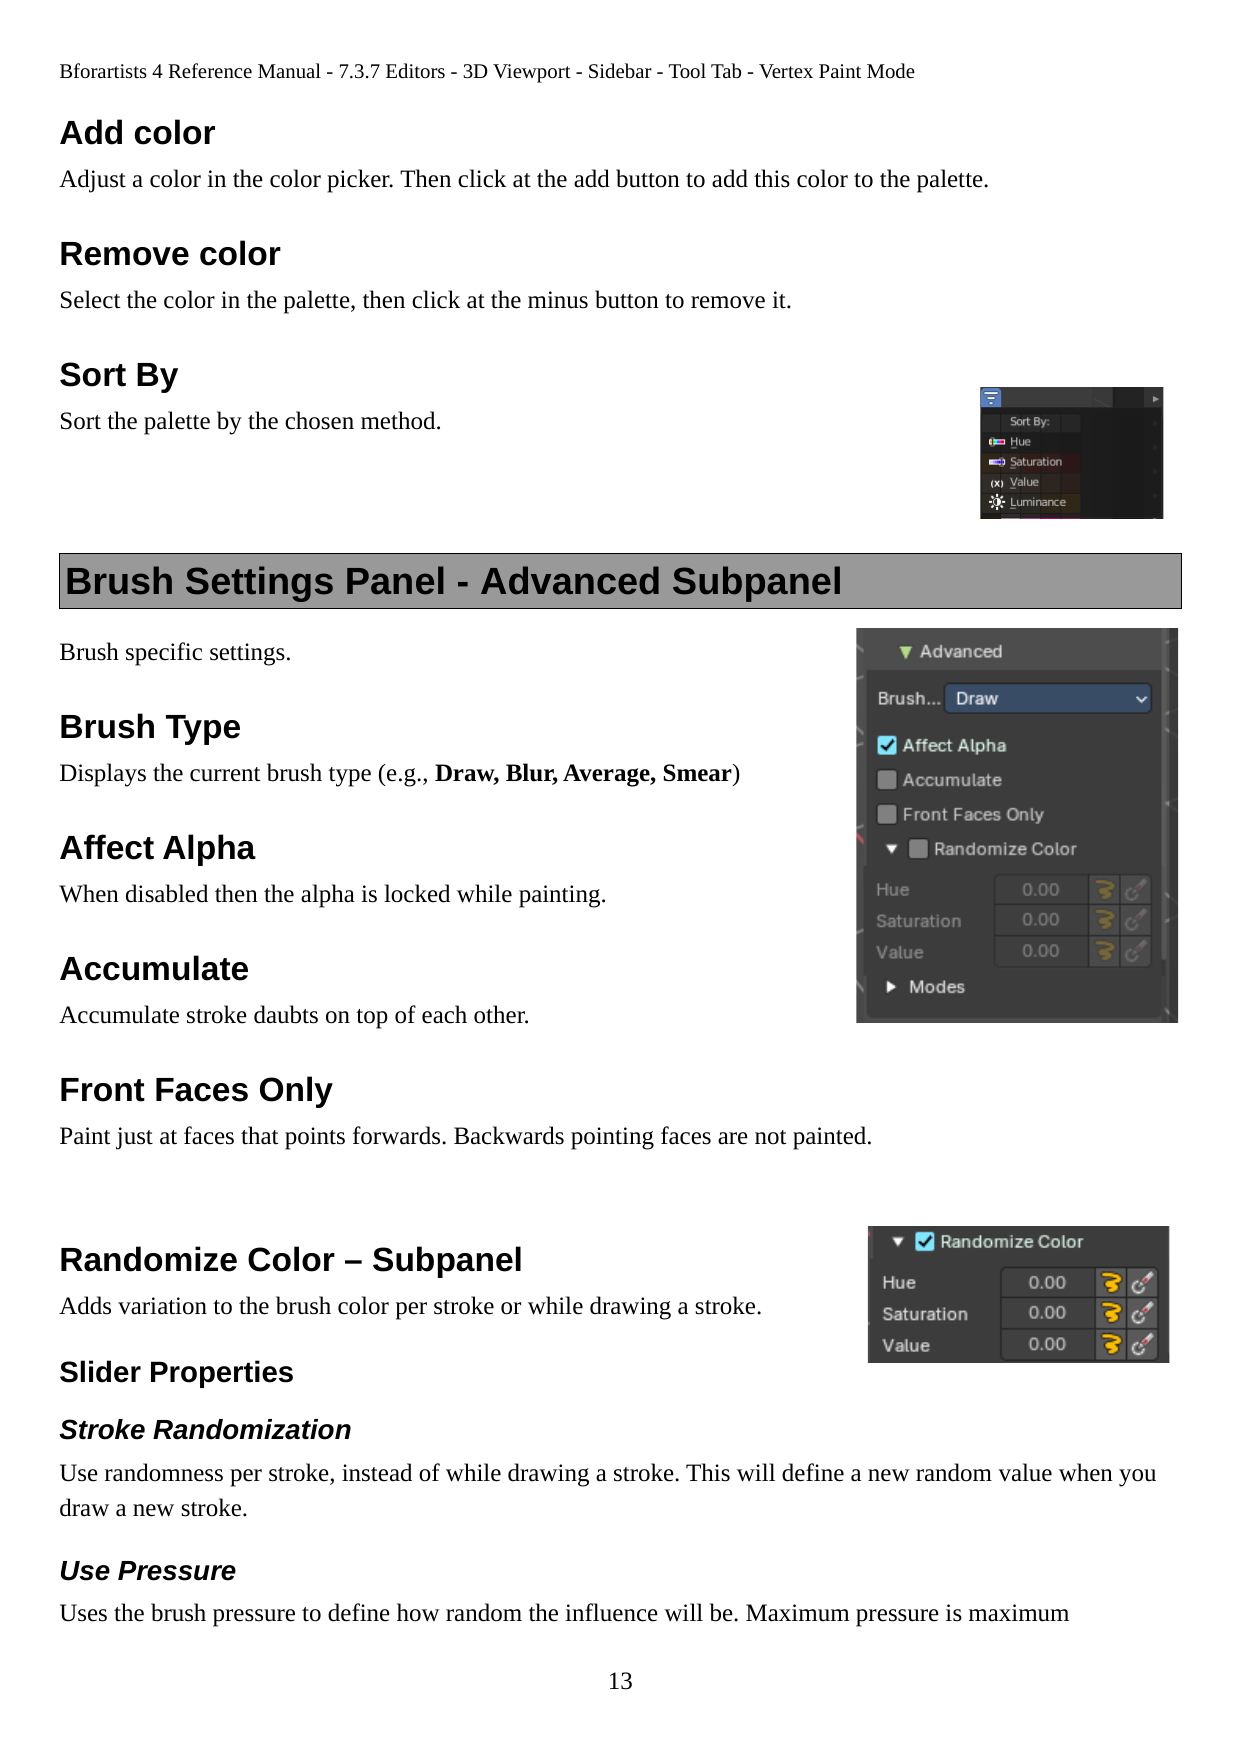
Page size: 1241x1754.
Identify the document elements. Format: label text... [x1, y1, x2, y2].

picture [980, 387, 1164, 519]
subtitle Remove color [59, 234, 1181, 272]
text Adds variation to the brush color per stroke or while drawing a stroke. [59, 1291, 867, 1320]
text Uses the brush pressure to define how random the influence will be. Maximum pressure is maximum [59, 1598, 1181, 1627]
text When disabled then the alpha is locked while painting. [59, 879, 856, 908]
picture [867, 1226, 1170, 1363]
subtitle Accumulate [59, 949, 856, 988]
subtitle Randomize Color – Subpanel [59, 1240, 867, 1279]
subtitle Slider Properties [59, 1355, 1181, 1389]
text Displays the current brush type (e.g., Draw, Blur, Average, Smear) [59, 758, 856, 787]
subtitle Add color [59, 113, 1181, 151]
subtitle Sort By [59, 355, 1181, 393]
subtitle Use Pressure [59, 1554, 1181, 1586]
text Brush specific settings. [59, 637, 856, 666]
text Accumulate stroke daubts on top of each other. [59, 1000, 1181, 1029]
text Paint just at faces that points forwards. Backwards pointing faces are not painted. [59, 1121, 1181, 1150]
text Sort the palette by the chosen method. [59, 406, 980, 434]
text Select the color in the palette, then click at the minus button to remove it. [59, 285, 1181, 313]
subtitle Front Faces Only [59, 1070, 1181, 1109]
subtitle Brush Type [59, 707, 856, 746]
picture [856, 628, 1179, 1023]
subtitle Stroke Randomization [59, 1414, 1181, 1446]
table_header Brush Settings Panel - Advanced Subpanel [60, 554, 1181, 608]
text Adjust a color in the color picker. Then click at the add button to add this color to the palette. [59, 164, 1181, 192]
text Use randomness per stroke, instead of while drawing a stroke. This will define a new random value when you draw a new stroke. [59, 1458, 1181, 1521]
subtitle Affect Alpha [59, 828, 856, 867]
